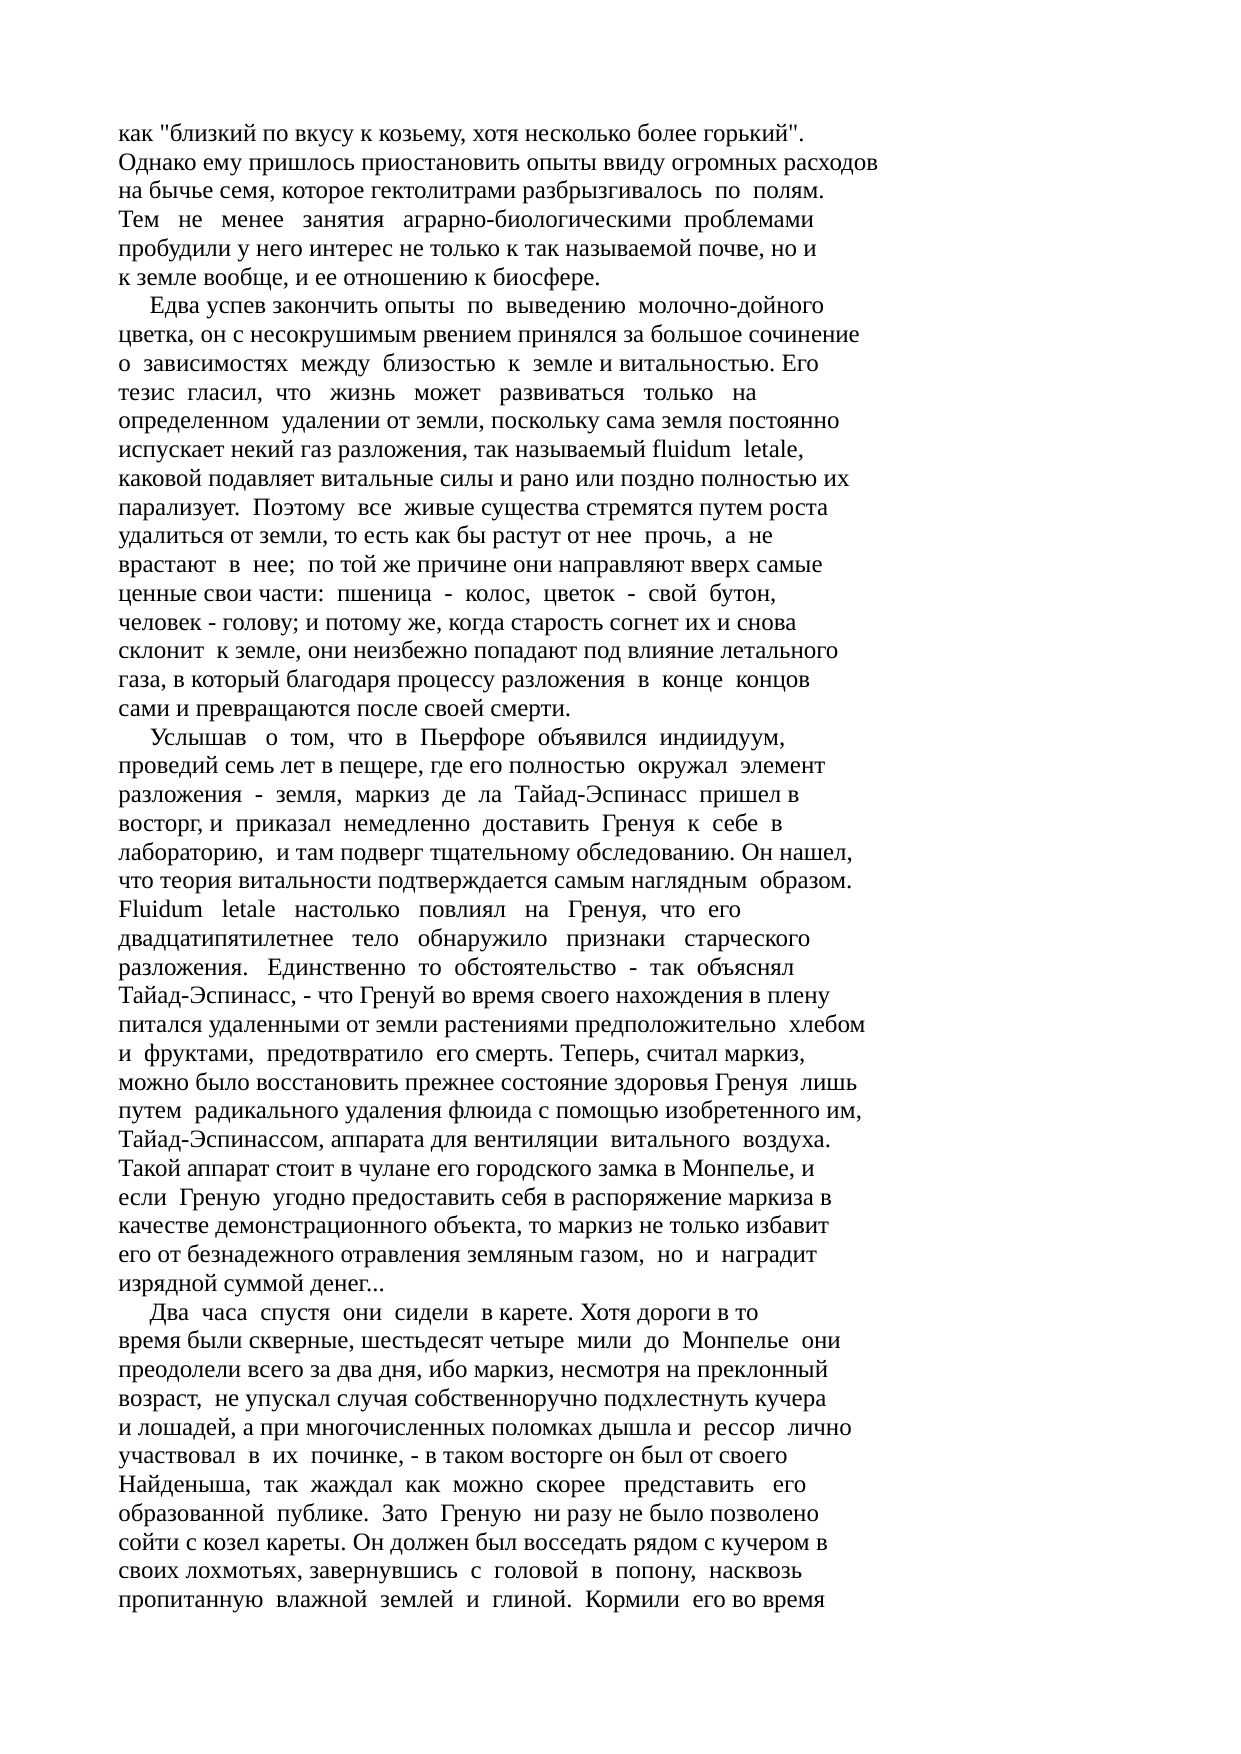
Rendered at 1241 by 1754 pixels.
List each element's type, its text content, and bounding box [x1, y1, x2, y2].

text ценные свои части: пшеница - колос, цветок - свой бутон, [118, 578, 1122, 607]
text как "близкий по вкусу к козьему, хотя несколько более горький". [118, 118, 1122, 147]
text двадцатипятилетнее тело обнаружило признаки старческого [118, 923, 1122, 952]
text определенном удалении от земли, поскольку сама земля постоянно [118, 406, 1122, 434]
text качестве демонстрационного объекта, то маркиз не только избавит [118, 1211, 1122, 1239]
text разложения. Единственно то обстоятельство - так объяснял [118, 952, 1122, 981]
text пробудили у него интерес не только к так называемой почве, но и [118, 233, 1122, 262]
text цветка, он с несокрушимым рвением принялся за большое сочинение [118, 319, 1122, 348]
text возраст, не упускал случая собственноручно подхлестнуть кучера [118, 1383, 1122, 1412]
text парализует. Поэтому все живые существа стремятся путем роста [118, 492, 1122, 521]
text газа, в который благодаря процессу разложения в конце концов [118, 664, 1122, 693]
text Такой аппарат стоит в чулане его городского замка в Монпелье, и [118, 1153, 1122, 1182]
text Однако ему пришлось приостановить опыты ввиду огромных расходов [118, 147, 1122, 176]
text Услышав о том, что в Пьерфоре объявился индиидуум, [118, 722, 1122, 751]
text его от безнадежного отравления земляным газом, но и наградит [118, 1239, 1122, 1268]
text удалиться от земли, то есть как бы растут от нее прочь, а не [118, 521, 1122, 549]
text врастают в нее; по той же причине они направляют вверх самые [118, 549, 1122, 578]
text каковой подавляет витальные силы и рано или поздно полностью их [118, 463, 1122, 492]
text и фруктами, предотвратило его смерть. Теперь, считал маркиз, [118, 1038, 1122, 1067]
text путем радикального удаления флюида с помощью изобретенного им, [118, 1096, 1122, 1124]
text Тем не менее занятия аграрно-биологическими проблемами [118, 204, 1122, 233]
text лабораторию, и там подверг тщательному обследованию. Он нашел, [118, 837, 1122, 866]
text Тайад-Эспинасс, - что Гренуй во время своего нахождения в плену [118, 981, 1122, 1009]
text и лошадей, а при многочисленных поломках дышла и рессор лично [118, 1412, 1122, 1441]
text если Греную угодно предоставить себя в распоряжение маркиза в [118, 1182, 1122, 1211]
text изрядной суммой денег... [118, 1268, 1122, 1297]
text питался удаленными от земли растениями предположительно хлебом [118, 1009, 1122, 1038]
text образованной публике. Зато Греную ни разу не было позволено [118, 1498, 1122, 1527]
text пропитанную влажной землей и глиной. Кормили его во время [118, 1584, 1122, 1613]
text тезис гласил, что жизнь может развиваться только на [118, 377, 1122, 406]
text испускает некий газ разложения, так называемый fluidum letale, [118, 434, 1122, 463]
text человек - голову; и потому же, когда старость согнет их и снова [118, 607, 1122, 636]
text склонит к земле, они неизбежно попадают под влияние летального [118, 636, 1122, 664]
text участвовал в их починке, - в таком восторге он был от своего [118, 1441, 1122, 1469]
text Едва успев закончить опыты по выведению молочно-дойного [118, 291, 1122, 319]
text что теория витальности подтверждается самым наглядным образом. [118, 866, 1122, 894]
text Найденыша, так жаждал как можно скорее представить его [118, 1469, 1122, 1498]
text восторг, и приказал немедленно доставить Гренуя к себе в [118, 808, 1122, 837]
text Тайад-Эспинассом, аппарата для вентиляции витального воздуха. [118, 1124, 1122, 1153]
text можно было восстановить прежнее состояние здоровья Гренуя лишь [118, 1067, 1122, 1096]
text преодолели всего за два дня, ибо маркиз, несмотря на преклонный [118, 1354, 1122, 1383]
text Fluidum letale настолько повлиял на Гренуя, что его [118, 894, 1122, 923]
text к земле вообще, и ее отношению к биосфере. [118, 262, 1122, 291]
text сами и превращаются после своей смерти. [118, 693, 1122, 722]
text о зависимостях между близостью к земле и витальностью. Его [118, 348, 1122, 377]
text своих лохмотьях, завернувшись с головой в попону, насквозь [118, 1556, 1122, 1584]
text Два часа спустя они сидели в карете. Хотя дороги в то [118, 1297, 1122, 1326]
text проведий семь лет в пещере, где его полностью окружал элемент [118, 751, 1122, 779]
text на бычье семя, которое гектолитрами разбрызгивалось по полям. [118, 176, 1122, 204]
text разложения - земля, маркиз де ла Тайад-Эспинасс пришел в [118, 779, 1122, 808]
text время были скверные, шестьдесят четыре мили до Монпелье они [118, 1326, 1122, 1354]
text сойти с козел кареты. Он должен был восседать рядом с кучером в [118, 1527, 1122, 1556]
